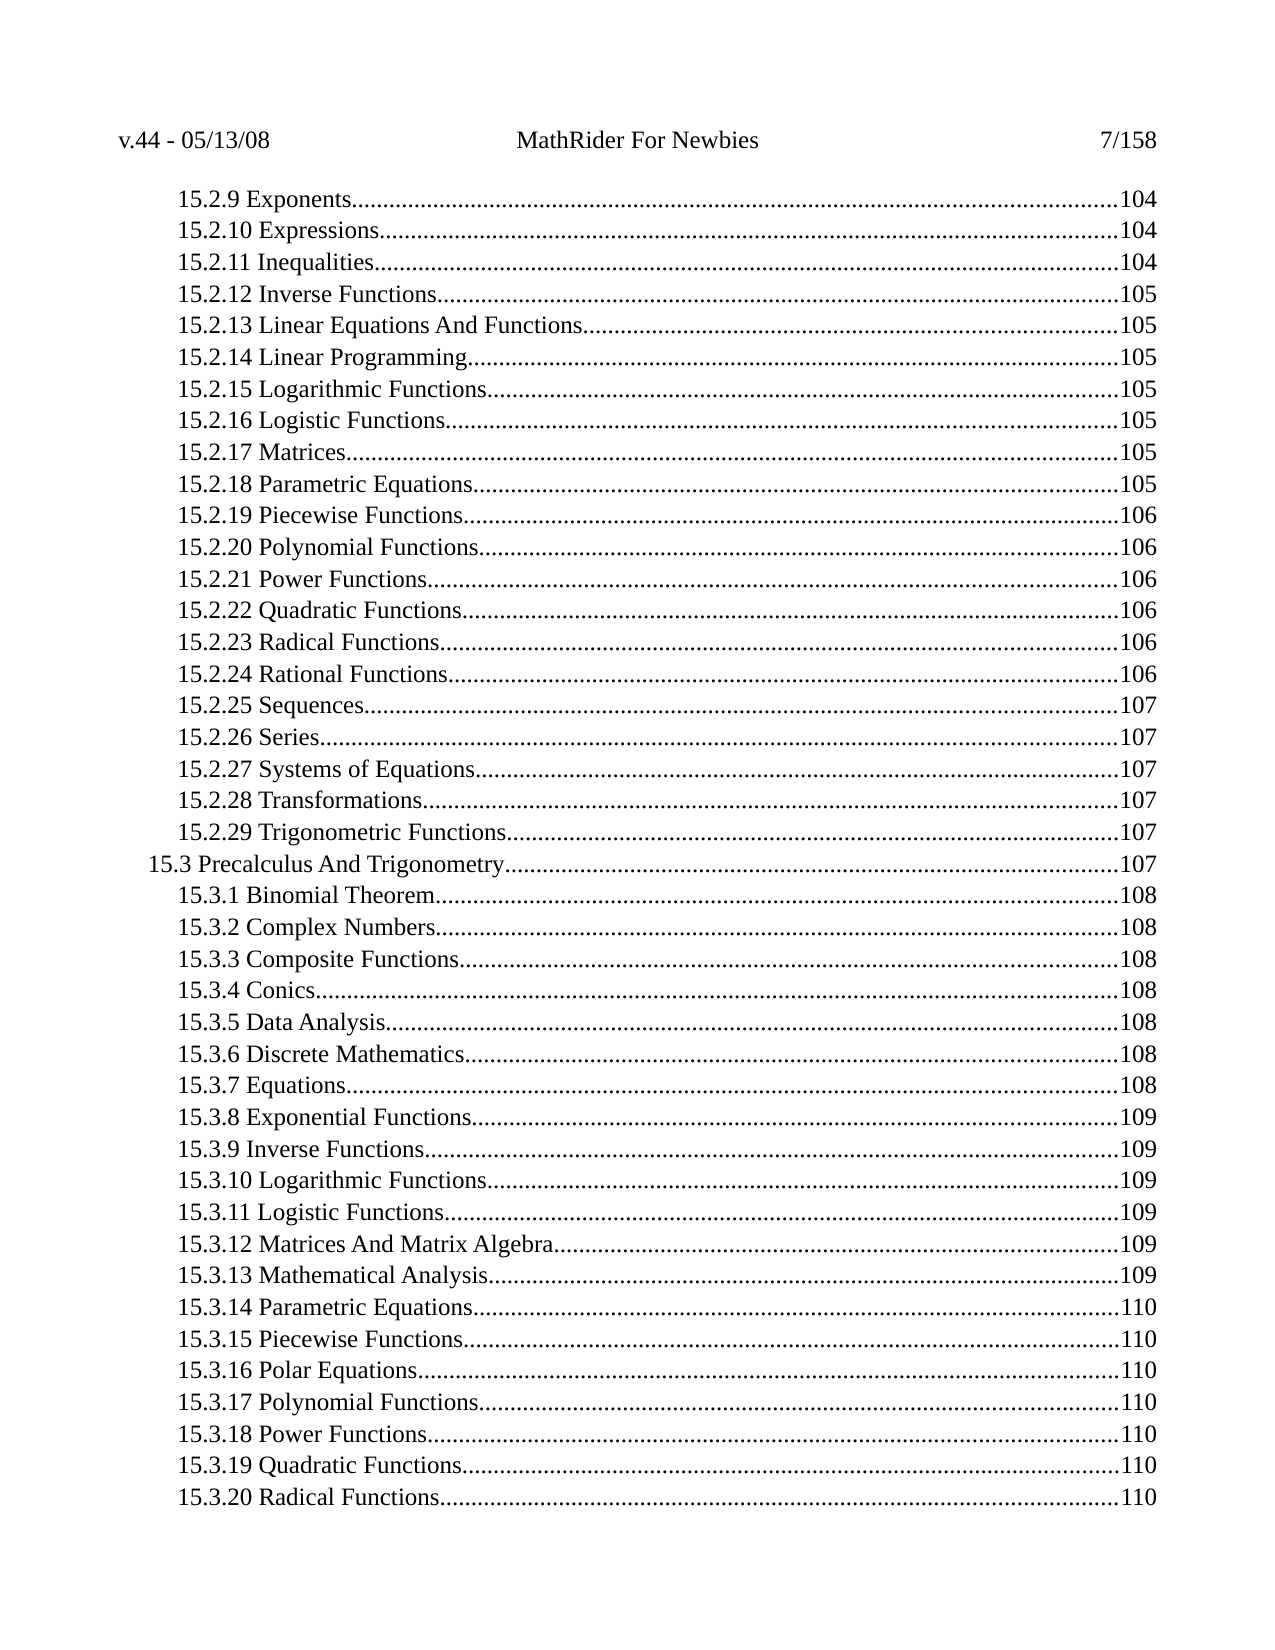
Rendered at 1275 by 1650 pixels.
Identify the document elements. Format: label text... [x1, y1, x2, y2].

text 15.3.18 Power Functions 110 [177, 1419, 1157, 1448]
text 15.2.24 Rational Functions 106 [177, 659, 1157, 688]
text 15.3.4 Conics 108 [177, 976, 1157, 1004]
text 15.2.21 Power Functions 106 [177, 564, 1157, 593]
text 15.3.11 Logistic Functions 109 [177, 1197, 1157, 1226]
text 15.2.18 Parametric Equations 105 [177, 469, 1157, 498]
text 15.2.10 Expressions 104 [177, 216, 1157, 244]
text 15.3 Precalculus And Trigonometry 107 [148, 849, 1157, 878]
text 15.2.17 Matrices 105 [177, 437, 1157, 466]
text 15.2.28 Transformations 107 [177, 786, 1157, 814]
text 15.3.9 Inverse Functions 109 [177, 1134, 1157, 1163]
text 15.2.25 Sequences 107 [177, 691, 1157, 719]
text 15.3.16 Polar Equations 110 [177, 1356, 1157, 1384]
text 15.2.13 Linear Equations And Functions 105 [177, 311, 1157, 339]
text 15.2.11 Inequalities 104 [177, 247, 1157, 276]
text 15.3.2 Complex Numbers 108 [177, 912, 1157, 941]
text 15.3.7 Equations 108 [177, 1071, 1157, 1099]
text 15.2.15 Logarithmic Functions 105 [177, 374, 1157, 403]
text 15.3.15 Piecewise Functions 110 [177, 1324, 1157, 1353]
text 15.2.22 Quadratic Functions 106 [177, 596, 1157, 624]
text 15.3.6 Discrete Mathematics 108 [177, 1039, 1157, 1068]
text 15.2.29 Trigonometric Functions 107 [177, 817, 1157, 846]
text 15.3.19 Quadratic Functions 110 [177, 1451, 1157, 1479]
text 15.2.27 Systems of Equations 107 [177, 754, 1157, 783]
text 15.3.10 Logarithmic Functions 109 [177, 1166, 1157, 1194]
text 15.3.13 Mathematical Analysis 109 [177, 1261, 1157, 1289]
text 15.2.20 Polynomial Functions 106 [177, 532, 1157, 561]
text 15.3.3 Composite Functions 108 [177, 944, 1157, 973]
text 15.3.20 Radical Functions 110 [177, 1482, 1157, 1511]
text 15.3.5 Data Analysis 108 [177, 1007, 1157, 1036]
text 15.2.9 Exponents 104 [177, 184, 1157, 213]
text 15.2.12 Inverse Functions 105 [177, 279, 1157, 308]
text 15.3.1 Binomial Theorem 108 [177, 881, 1157, 909]
text 15.3.12 Matrices And Matrix Algebra 109 [177, 1229, 1157, 1258]
text 15.2.26 Series 107 [177, 722, 1157, 751]
text 15.3.17 Polynomial Functions 110 [177, 1387, 1157, 1416]
text 15.3.14 Parametric Equations 110 [177, 1292, 1157, 1321]
text 15.2.19 Piecewise Functions 106 [177, 501, 1157, 529]
text 15.2.14 Linear Programming 105 [177, 342, 1157, 371]
text 15.2.23 Radical Functions 106 [177, 627, 1157, 656]
text 15.3.8 Exponential Functions 109 [177, 1102, 1157, 1131]
text 15.2.16 Logistic Functions 105 [177, 406, 1157, 434]
